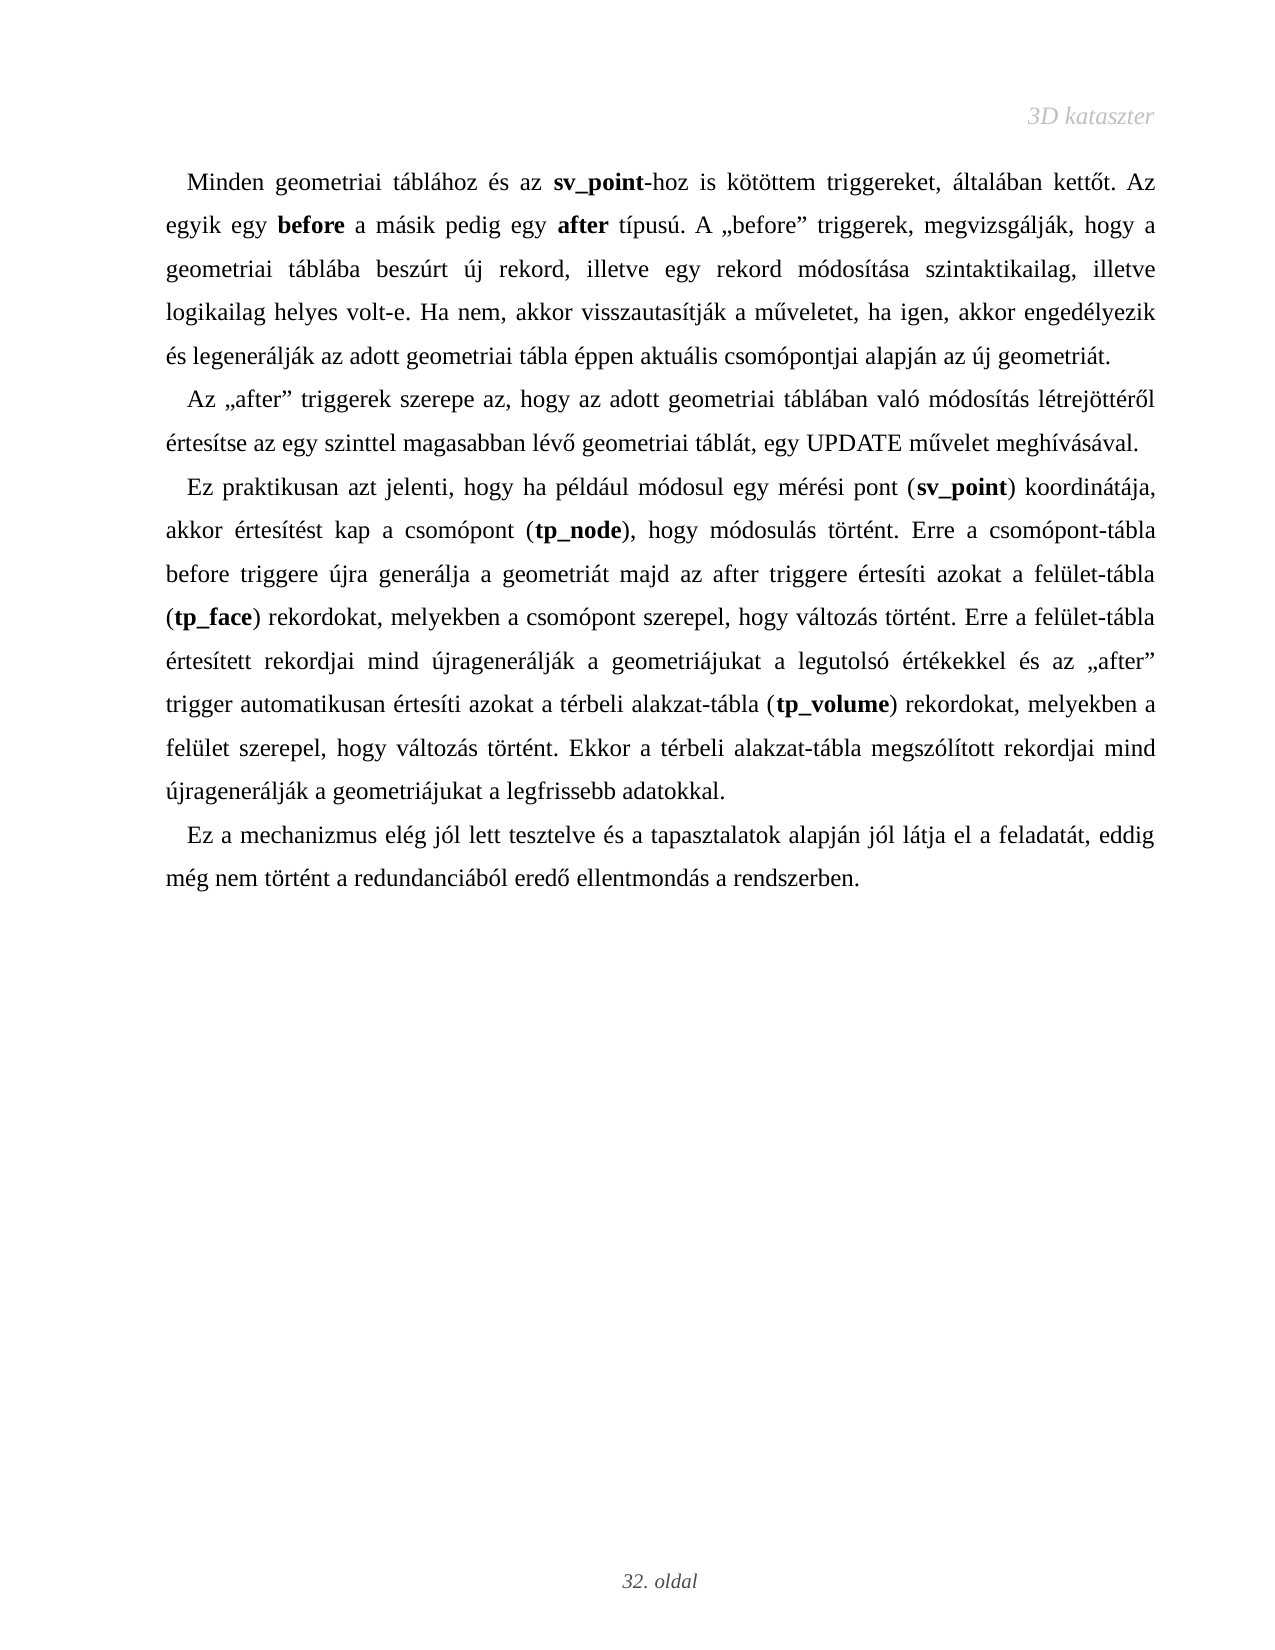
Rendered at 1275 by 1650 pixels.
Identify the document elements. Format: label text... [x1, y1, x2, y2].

text Ez praktikusan azt jelenti, hogy ha például módosul egy mérési pont (sv_point) koordinátája, akkor értesítést kap a csomópont (tp_node), hogy módosulás történt. Erre a csomópont-tábla before triggere újra generálja a geometriát majd az after triggere értesíti azokat a felület-tábla (tp_face) rekordokat, melyekben a csomópont szerepel, hogy változás történt. Erre a felület-tábla értesített rekordjai mind újragenerálják a geometriájukat a legutolsó értékekkel és az „after” trigger automatikusan értesíti azokat a térbeli alakzat-tábla (tp_volume) rekordokat, melyekben a felület szerepel, hogy változás történt. Ekkor a térbeli alakzat-tábla megszólított rekordjai mind újragenerálják a geometriájukat a legfrissebb adatokkal. [166, 471, 1156, 805]
text Az „after” triggerek szerepe az, hogy az adott geometriai táblában való módosítás létrejöttéről értesítse az egy szinttel magasabban lévő geometriai táblát, egy UPDATE művelet meghívásával. [166, 384, 1156, 457]
text Minden geometriai táblához és az sv_point-hoz is kötöttem triggereket, általában kettőt. Az egyik egy before a másik pedig egy after típusú. A „before” triggerek, megvizsgálják, hogy a geometriai táblába beszúrt új rekord, illetve egy rekord módosítása szintaktikailag, illetve logikailag helyes volt-e. Ha nem, akkor visszautasítják a műveletet, ha igen, akkor engedélyezik és legenerálják az adott geometriai tábla éppen aktuális csomópontjai alapján az új geometriát. [166, 167, 1156, 370]
text Ez a mechanizmus elég jól lett tesztelve és a tapasztalatok alapján jól látja el a feladatát, eddig még nem történt a redundanciából eredő ellentmondás a rendszerben. [166, 820, 1156, 892]
